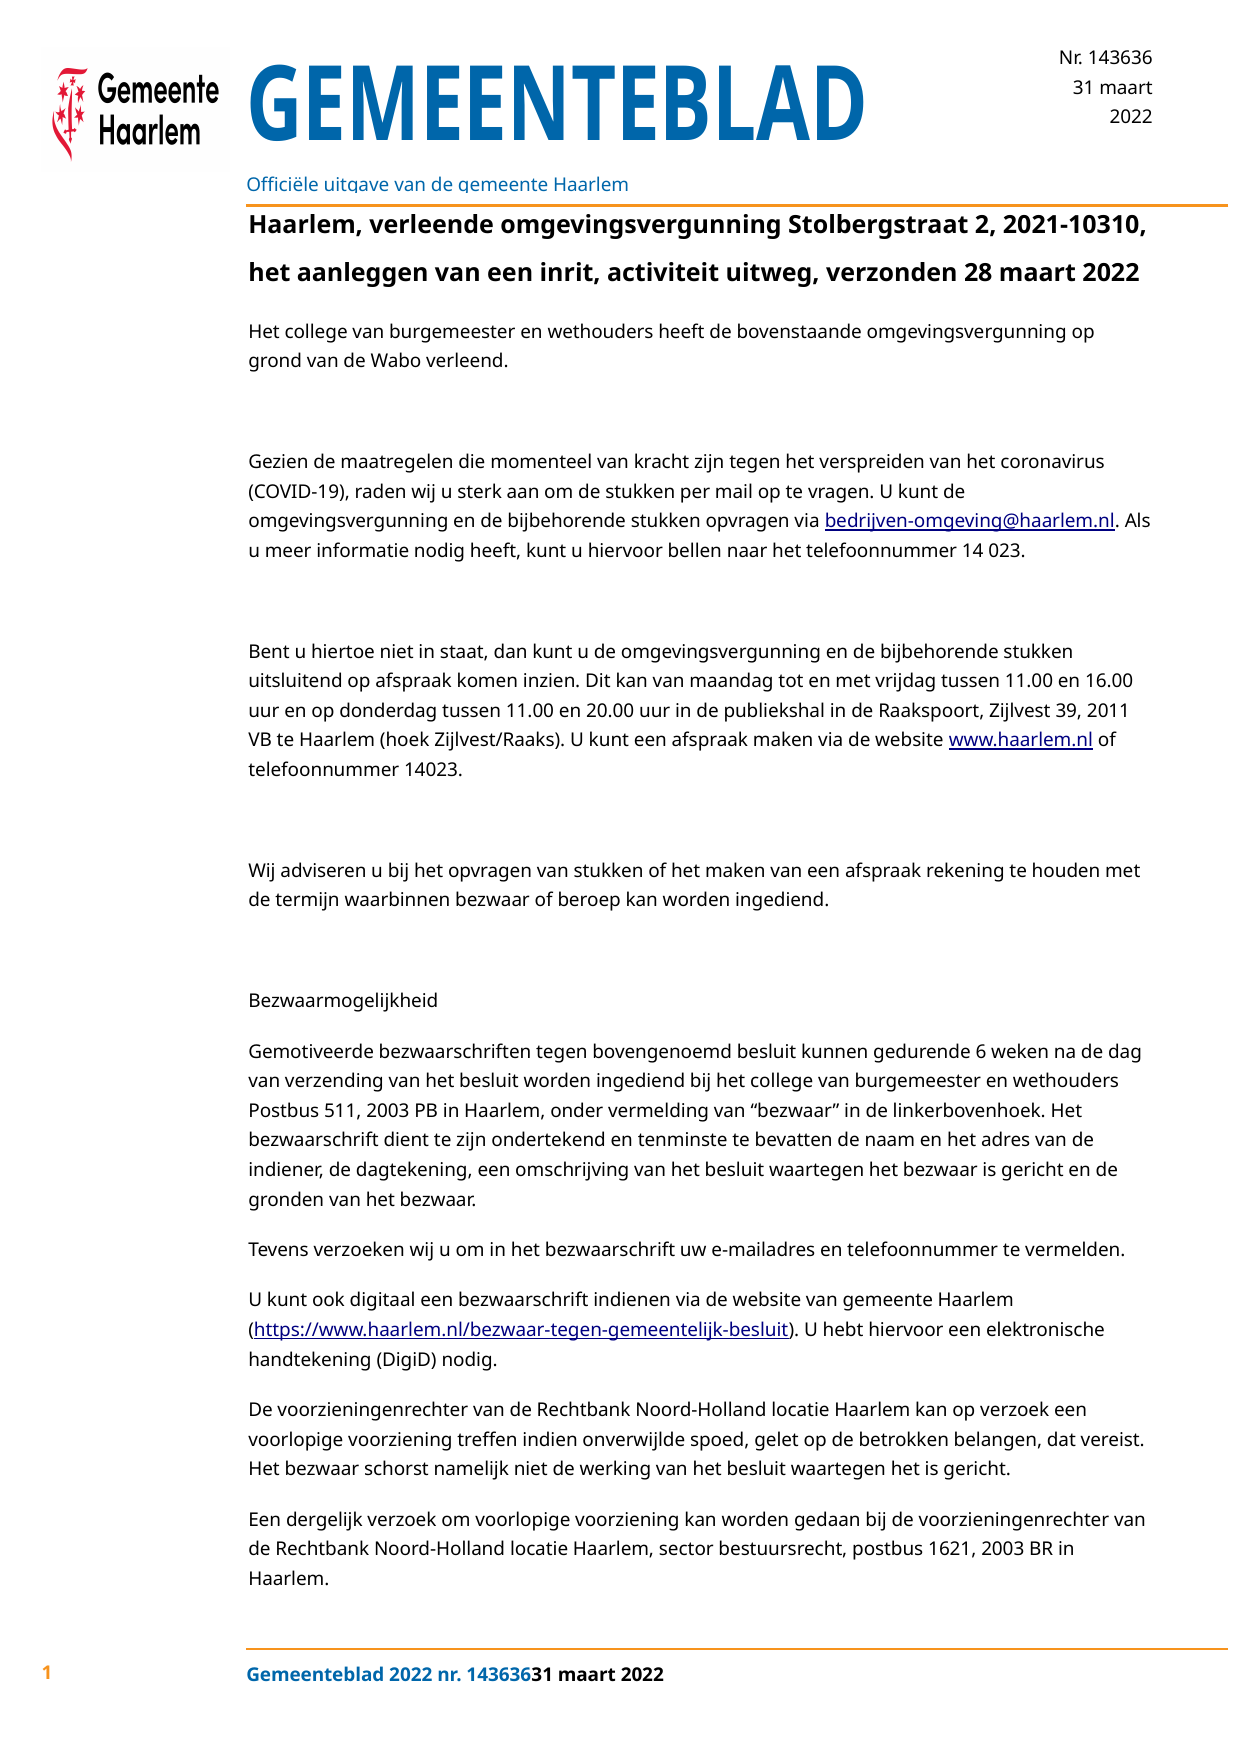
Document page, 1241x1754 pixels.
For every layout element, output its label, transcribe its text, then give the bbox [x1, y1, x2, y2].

text Gezien de maatregelen die momenteel van kracht zijn tegen het verspreiden van het coronavirus (COVID-19), raden wij u sterk aan om de stukken per mail op te vragen. U kunt de omgevingsvergunning en de bijbehorende stukken opvragen via bedrijven-omgeving@haarlem.nl. Als u meer informatie nodig heeft, kunt u hiervoor bellen naar het telefoonnummer 14 023. [248, 448, 1152, 563]
text Wij adviseren u bij het opvragen van stukken of het maken van een afspraak rekening te houden met de termijn waarbinnen bezwaar of beroep kan worden ingediend. [248, 857, 1152, 912]
text Tevens verzoeken wij u om in het bezwaarschrift uw e-mailadres en telefoonnummer te vermelden. [248, 1236, 1152, 1262]
text De voorzieningenrechter van de Rechtbank Noord-Holland locatie Haarlem kan op verzoek een voorlopige voorziening treffen indien onverwijlde spoed, gelet op de betrokken belangen, dat vereist. Het bezwaar schorst namelijk niet de werking van het besluit waartegen het is gericht. [248, 1396, 1152, 1481]
picture [41, 47, 231, 172]
text Een dergelijk verzoek om voorlopige voorziening kan worden gedaan bij de voorzieningenrechter van de Rechtbank Noord-Holland locatie Haarlem, sector bestuursrecht, postbus 1621, 2003 BR in Haarlem. [248, 1506, 1152, 1591]
text Gemotiveerde bezwaarschriften tegen bovengenoemd besluit kunnen gedurende 6 weken na de dag van verzending van het besluit worden ingediend bij het college van burgemeester en wethouders Postbus 511, 2003 PB in Haarlem, onder vermelding van “bezwaar” in de linkerbovenhoek. Het bezwaarschrift dient te zijn ondertekend en tenminste te bevatten de naam en het adres van de indiener, de dagtekening, een omschrijving van het besluit waartegen het bezwaar is gericht en de gronden van het bezwaar. [248, 1038, 1152, 1212]
text Het college van burgemeester en wethouders heeft de bovenstaande omgevingsvergunning op grond van de Wabo verleend. [248, 318, 1152, 373]
text U kunt ook digitaal een bezwaarschrift indienen via de website van gemeente Haarlem (https://www.haarlem.nl/bezwaar-tegen-gemeentelijk-besluit). U hebt hiervoor een elektronische handtekening (DigiD) nodig. [248, 1287, 1152, 1372]
text Bezwaarmogelijkheid [248, 987, 1152, 1013]
text Bent u hiertoe niet in staat, dan kunt u de omgevingsvergunning en de bijbehorende stukken uitsluitend op afspraak komen inzien. Dit kan van maandag tot en met vrijdag tussen 11.00 en 16.00 uur en op donderdag tussen 11.00 en 20.00 uur in de publiekshal in de Raakspoort, Zijlvest 39, 2011 VB te Haarlem (hoek Zijlvest/Raaks). U kunt een afspraak maken via de website www.haarlem.nl of telefoonnummer 14023. [248, 638, 1152, 782]
text Haarlem, verleende omgevingsvergunning Stolbergstraat 2, 2021-10310, het aanleggen van een inrit, activiteit uitweg, verzonden 28 maart 2022 [248, 207, 1152, 288]
